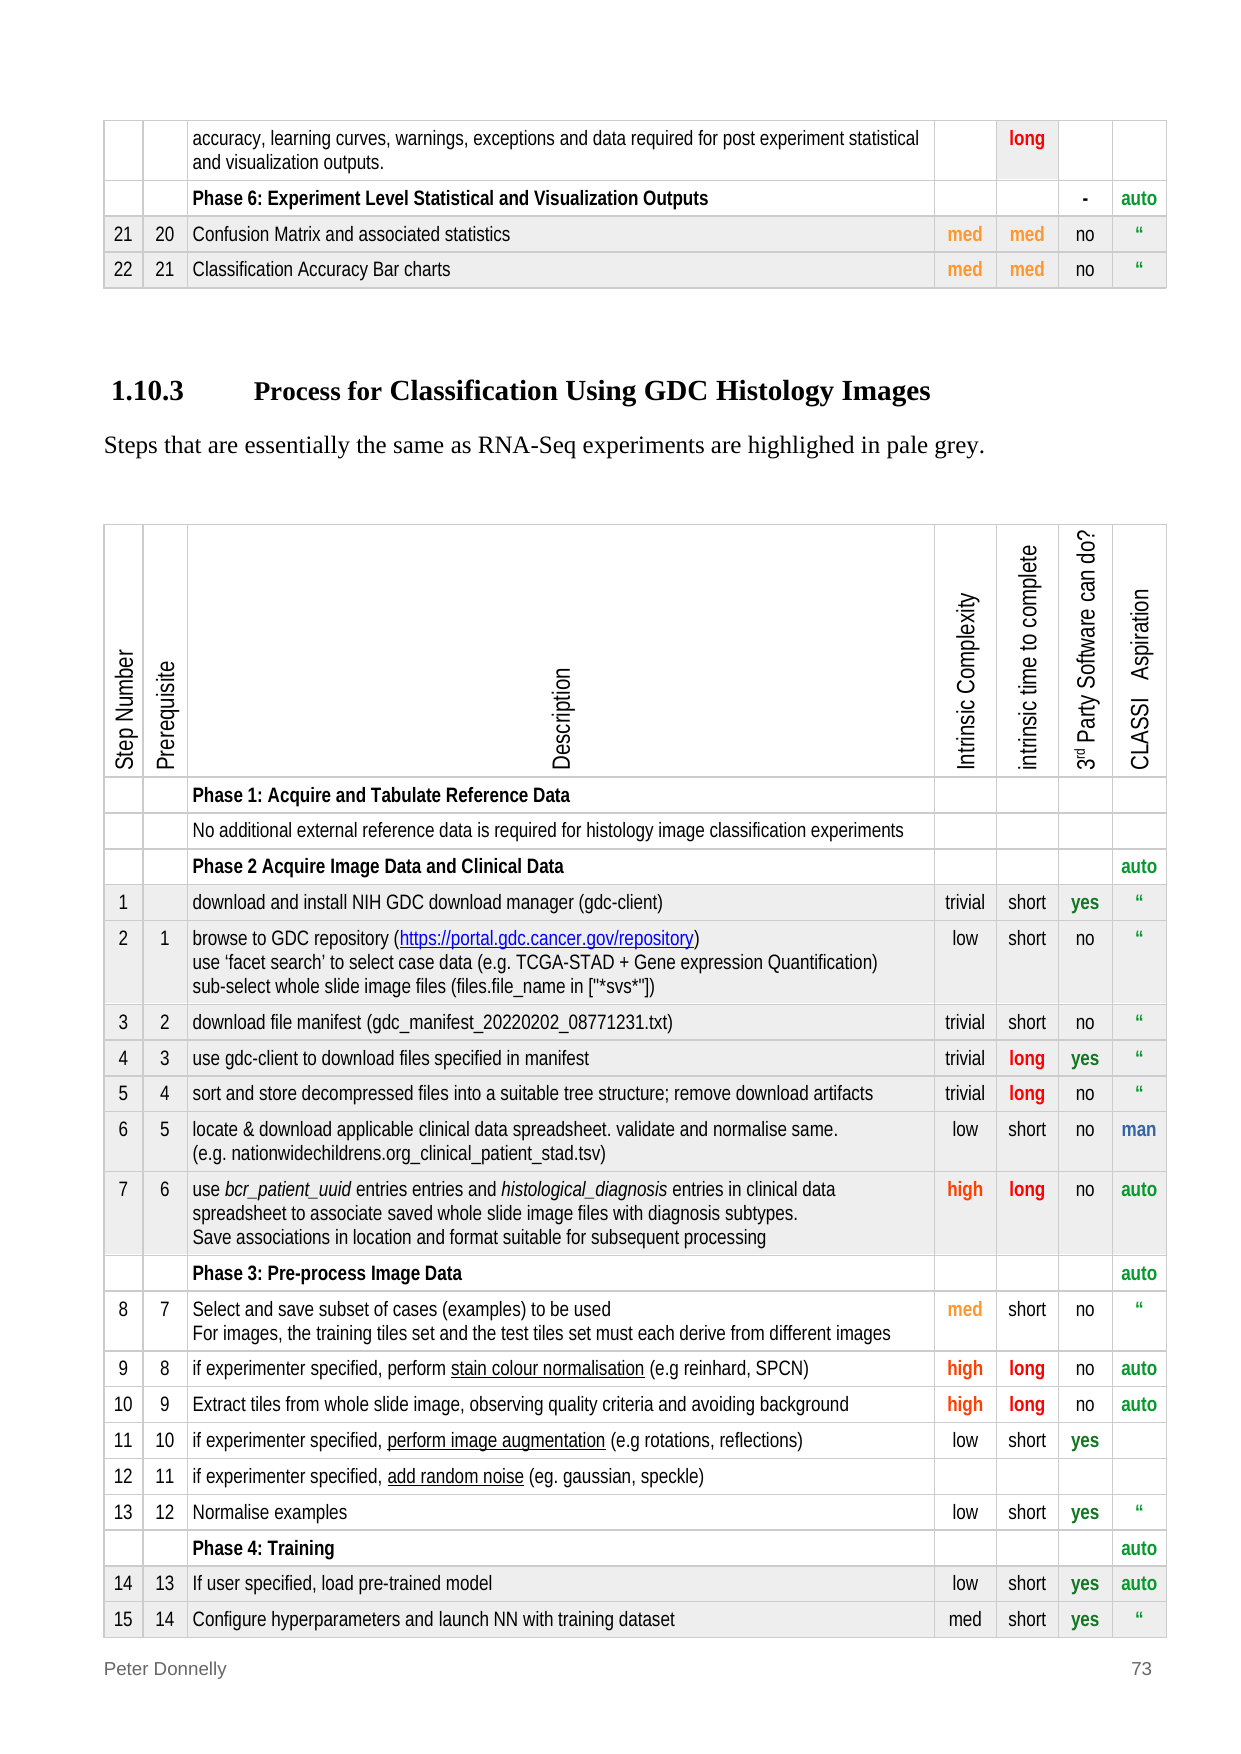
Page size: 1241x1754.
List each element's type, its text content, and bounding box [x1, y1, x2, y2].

table_cell [935, 1459, 996, 1493]
table_cell Phase 2 Acquire Image Data and Clinical Data [188, 850, 934, 884]
table_cell trivial [935, 1041, 996, 1075]
table_cell [1113, 1423, 1166, 1458]
table_cell 9 [105, 1352, 142, 1386]
table_cell high [935, 1352, 996, 1386]
table_cell no [1059, 1112, 1112, 1171]
table_cell [1059, 121, 1112, 179]
table_cell short [997, 1567, 1058, 1601]
table_cell high [935, 1387, 996, 1422]
table_cell short [997, 1005, 1058, 1039]
table_cell [997, 181, 1058, 215]
table_cell 7 [105, 1172, 142, 1254]
table_cell “ [1113, 1005, 1166, 1039]
table_cell [935, 778, 996, 812]
table_cell 11 [105, 1423, 142, 1458]
table_cell no [1059, 1292, 1112, 1350]
table_cell [935, 1531, 996, 1565]
table_cell yes [1059, 1602, 1112, 1637]
table_cell low [935, 1567, 996, 1601]
table_cell [997, 1459, 1058, 1493]
table_cell “ [1113, 921, 1166, 1003]
table_cell “ [1113, 885, 1166, 920]
table_cell “ [1113, 253, 1166, 287]
table_cell [144, 850, 187, 884]
table_cell if experimenter specified, perform stain colour normalisation (e.g reinhard, SPCN) [188, 1352, 934, 1386]
table_cell “ [1113, 1495, 1166, 1529]
table_cell [105, 814, 142, 848]
table_cell [935, 1256, 996, 1290]
table_cell high [935, 1172, 996, 1254]
table_cell 15 [105, 1602, 142, 1637]
table_cell med [997, 253, 1058, 287]
table_cell med [935, 1292, 996, 1350]
table_cell 5 [144, 1112, 187, 1171]
table_cell short [997, 1602, 1058, 1637]
table_cell [1059, 1531, 1112, 1565]
table_cell [105, 850, 142, 884]
table_cell [1059, 814, 1112, 848]
table_cell 2 [144, 1005, 187, 1039]
table_header CLASSI Aspiration [1113, 525, 1166, 776]
table_cell 12 [105, 1459, 142, 1493]
table_cell 1 [105, 885, 142, 920]
table_cell auto [1113, 1567, 1166, 1601]
table_cell trivial [935, 1005, 996, 1039]
table_cell [997, 1531, 1058, 1565]
table_cell yes [1059, 1423, 1112, 1458]
table_cell 13 [144, 1567, 187, 1601]
table_cell [997, 814, 1058, 848]
table_cell no [1059, 217, 1112, 251]
table_cell 10 [144, 1423, 187, 1458]
table_cell locate & download applicable clinical data spreadsheet. validate and normalise same. (e.g. nationwidechildrens.org_clinical_patient_stad.tsv) [188, 1112, 934, 1171]
table_cell med [935, 1602, 996, 1637]
table_cell yes [1059, 1495, 1112, 1529]
table_cell [105, 1256, 142, 1290]
table_cell yes [1059, 1567, 1112, 1601]
table_cell trivial [935, 1077, 996, 1111]
table_cell long [997, 1352, 1058, 1386]
table_cell Select and save subset of cases (examples) to be used For images, the training tiles set and the test tiles set must each derive from different images [188, 1292, 934, 1350]
table_cell 12 [144, 1495, 187, 1529]
table_cell Phase 1: Acquire and Tabulate Reference Data [188, 778, 934, 812]
table_cell 10 [105, 1387, 142, 1422]
table_cell 22 [105, 253, 142, 287]
table_cell short [997, 885, 1058, 920]
table_cell long [997, 1387, 1058, 1422]
table_cell med [935, 217, 996, 251]
table_cell med [935, 253, 996, 287]
table_cell accuracy, learning curves, warnings, exceptions and data required for post experiment statistical and visualization outputs. [188, 121, 934, 179]
text Steps that are essentially the same as RNA-Seq experiments are highlighed in pale grey. [103, 430, 1146, 459]
table_cell med [997, 217, 1058, 251]
table_cell use gdc-client to download files specified in manifest [188, 1041, 934, 1075]
table_cell no [1059, 921, 1112, 1003]
table_cell [144, 1531, 187, 1565]
table_cell [1059, 778, 1112, 812]
table_cell short [997, 1292, 1058, 1350]
table_cell Phase 4: Training [188, 1531, 934, 1565]
table_cell 6 [105, 1112, 142, 1171]
table_cell 3 [105, 1005, 142, 1039]
table_cell [1113, 121, 1166, 179]
table_cell use bcr_patient_uuid entries entries and histological_diagnosis entries in clinical data spreadsheet to associate saved whole slide image files with diagnosis subtypes. Save associations in location and format suitable for subsequent processing [188, 1172, 934, 1254]
table_cell [997, 1256, 1058, 1290]
table_cell 6 [144, 1172, 187, 1254]
table_cell auto [1113, 181, 1166, 215]
table_cell yes [1059, 1041, 1112, 1075]
table_header Intrinsic Complexity [935, 525, 996, 776]
table_cell 14 [105, 1567, 142, 1601]
subtitle Process for Classification Using GDC Histology Images [103, 373, 1146, 407]
table_cell 8 [105, 1292, 142, 1350]
table_cell “ [1113, 1292, 1166, 1350]
table_cell Confusion Matrix and associated statistics [188, 217, 934, 251]
table_cell 9 [144, 1387, 187, 1422]
table_cell auto [1113, 1352, 1166, 1386]
table_cell yes [1059, 885, 1112, 920]
table_cell download and install NIH GDC download manager (gdc-client) [188, 885, 934, 920]
table_cell no [1059, 253, 1112, 287]
table_cell low [935, 1495, 996, 1529]
table_cell short [997, 1112, 1058, 1171]
table_cell 1 [144, 921, 187, 1003]
table_cell auto [1113, 1256, 1166, 1290]
table_cell [1059, 850, 1112, 884]
table_cell long [997, 1041, 1058, 1075]
table_cell “ [1113, 1602, 1166, 1637]
table_cell Normalise examples [188, 1495, 934, 1529]
table_cell [997, 778, 1058, 812]
table_cell browse to GDC repository (https://portal.gdc.cancer.gov/repository) use ‘facet search’ to select case data (e.g. TCGA-STAD + Gene expression Quantification) sub-select whole slide image files (files.file_name in ["*svs*"]) [188, 921, 934, 1003]
table_cell [144, 1256, 187, 1290]
table_cell “ [1113, 1041, 1166, 1075]
table_cell Extract tiles from whole slide image, observing quality criteria and avoiding background [188, 1387, 934, 1422]
table_cell [105, 121, 142, 179]
table_header Description [188, 525, 934, 776]
table_cell [935, 814, 996, 848]
table_cell auto [1113, 1172, 1166, 1254]
table_cell [144, 121, 187, 179]
table_cell 7 [144, 1292, 187, 1350]
table_cell low [935, 921, 996, 1003]
table_cell no [1059, 1005, 1112, 1039]
table_cell [144, 778, 187, 812]
table_cell trivial [935, 885, 996, 920]
table_cell Configure hyperparameters and launch NN with training dataset [188, 1602, 934, 1637]
table_cell long [997, 1077, 1058, 1111]
table_cell long [997, 121, 1058, 179]
table_cell low [935, 1112, 996, 1171]
table_cell sort and store decompressed files into a suitable tree structure; remove download artifacts [188, 1077, 934, 1111]
table_header Prerequisite [144, 525, 187, 776]
table_cell download file manifest (gdc_manifest_20220202_08771231.txt) [188, 1005, 934, 1039]
table_cell [144, 181, 187, 215]
table_cell [1113, 814, 1166, 848]
table_cell no [1059, 1172, 1112, 1254]
table_cell If user specified, load pre-trained model [188, 1567, 934, 1601]
table_cell Classification Accuracy Bar charts [188, 253, 934, 287]
table_header 3rd Party Software can do? [1059, 525, 1112, 776]
table_cell auto [1113, 1387, 1166, 1422]
table_cell 8 [144, 1352, 187, 1386]
table_cell 14 [144, 1602, 187, 1637]
table_cell 4 [105, 1041, 142, 1075]
table_cell if experimenter specified, perform image augmentation (e.g rotations, reflections) [188, 1423, 934, 1458]
table_cell 11 [144, 1459, 187, 1493]
table_cell 21 [144, 253, 187, 287]
table_cell [1059, 1256, 1112, 1290]
table_cell No additional external reference data is required for histology image classification experiments [188, 814, 934, 848]
table_cell Phase 3: Pre-process Image Data [188, 1256, 934, 1290]
table_cell “ [1113, 1077, 1166, 1111]
table_cell “ [1113, 217, 1166, 251]
table_cell [105, 1531, 142, 1565]
table_cell [1113, 1459, 1166, 1493]
table_cell if experimenter specified, add random noise (eg. gaussian, speckle) [188, 1459, 934, 1493]
table_cell no [1059, 1077, 1112, 1111]
table_cell long [997, 1172, 1058, 1254]
table_cell Phase 6: Experiment Level Statistical and Visualization Outputs [188, 181, 934, 215]
table_cell 4 [144, 1077, 187, 1111]
table_cell - [1059, 181, 1112, 215]
table_cell 20 [144, 217, 187, 251]
table_header intrinsic time to complete [997, 525, 1058, 776]
table_cell man [1113, 1112, 1166, 1171]
table_cell no [1059, 1387, 1112, 1422]
table_cell [1059, 1459, 1112, 1493]
table_cell low [935, 1423, 996, 1458]
table_cell short [997, 1423, 1058, 1458]
table_cell auto [1113, 850, 1166, 884]
table_cell [1113, 778, 1166, 812]
table_header Step Number [105, 525, 142, 776]
table_cell 21 [105, 217, 142, 251]
table_cell 5 [105, 1077, 142, 1111]
table_cell [935, 181, 996, 215]
table_cell no [1059, 1352, 1112, 1386]
table_cell 13 [105, 1495, 142, 1529]
table_cell [935, 850, 996, 884]
table_cell short [997, 921, 1058, 1003]
table_cell 3 [144, 1041, 187, 1075]
table_cell auto [1113, 1531, 1166, 1565]
table_cell [997, 850, 1058, 884]
table_cell [935, 121, 996, 179]
table_cell [105, 181, 142, 215]
table_cell [105, 778, 142, 812]
table_cell [144, 885, 187, 920]
table_cell short [997, 1495, 1058, 1529]
table_cell [144, 814, 187, 848]
table_cell 2 [105, 921, 142, 1003]
